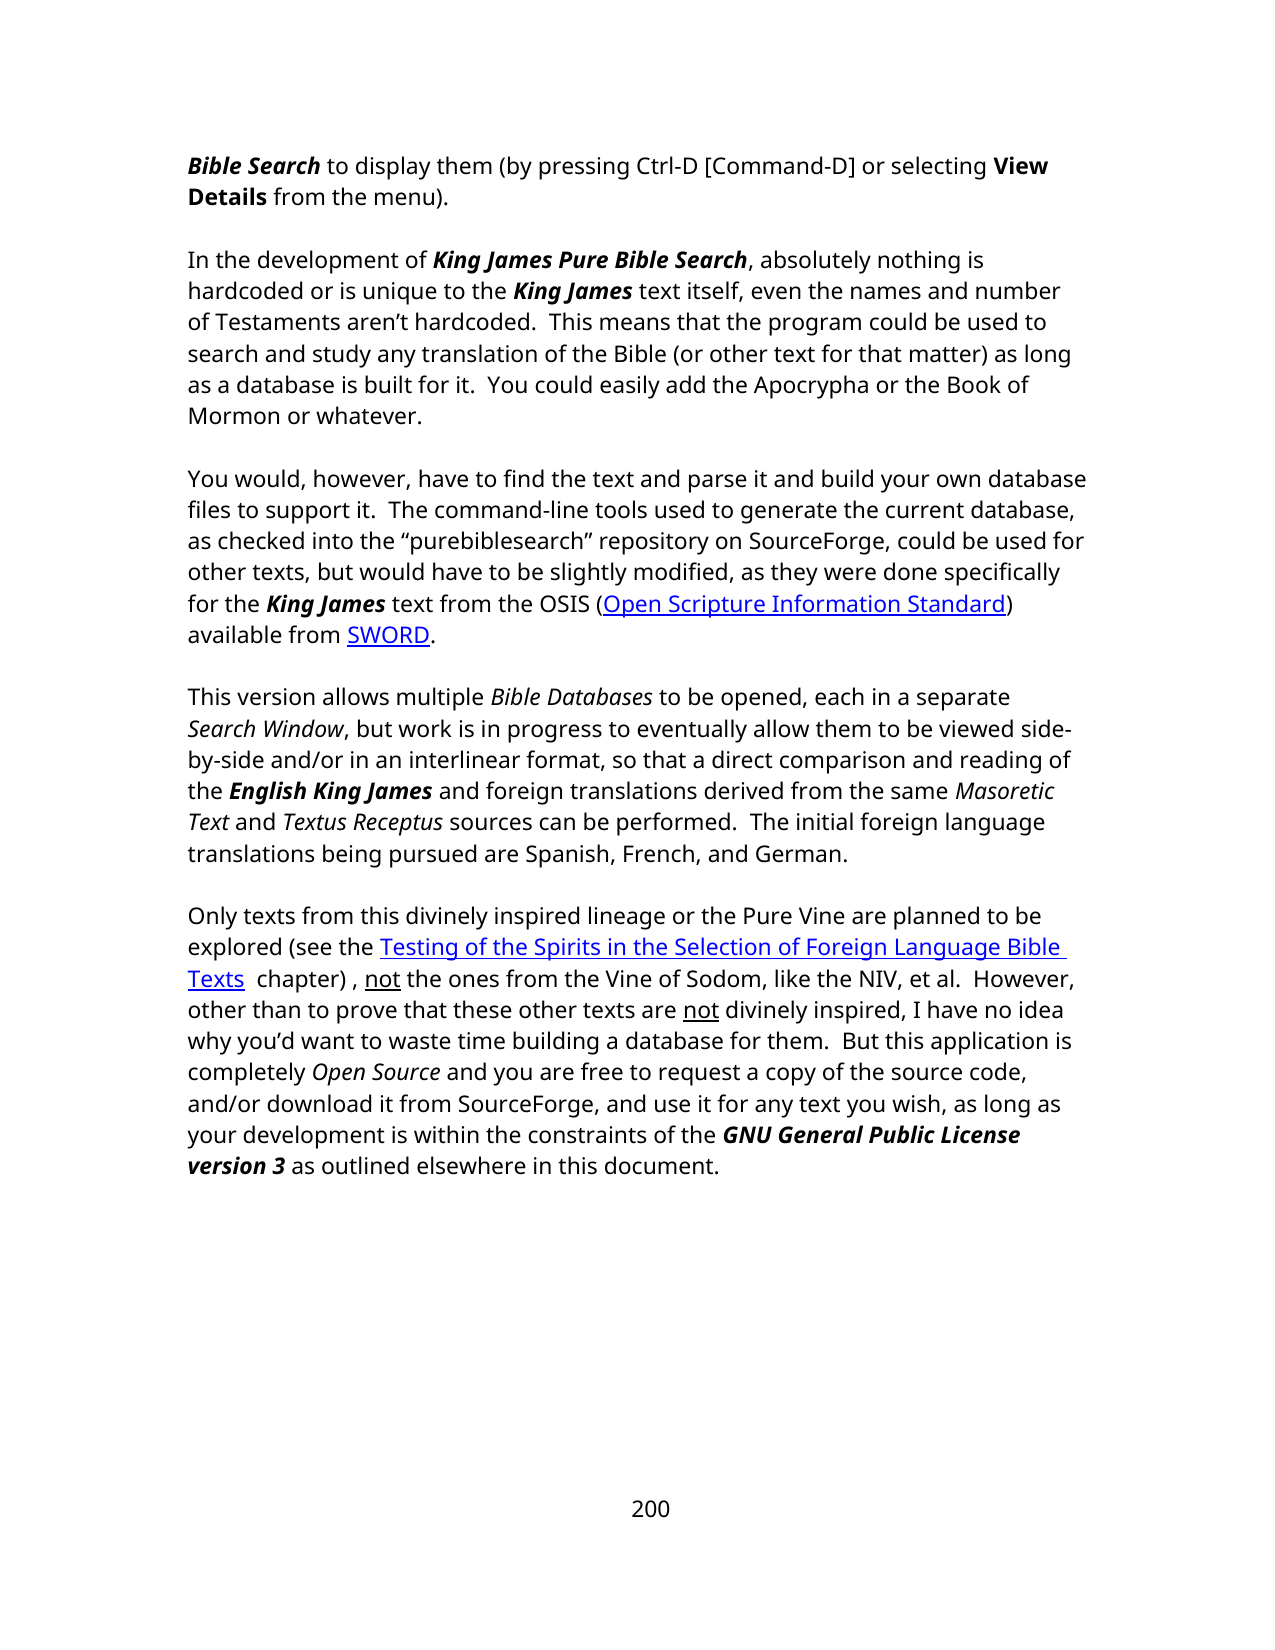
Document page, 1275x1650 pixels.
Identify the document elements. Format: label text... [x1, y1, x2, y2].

text This version allows multiple Bible Databases to be opened, each in a separate Search Window, but work is in progress to eventually allow them to be viewed side-by-side and/or in an interlinear format, so that a direct comparison and reading of the English King James and foreign translations derived from the same Masoretic Text and Textus Receptus sources can be performed. The initial foreign language translations being pursued are Spanish, French, and German. [187, 681, 1087, 869]
text Only texts from this divinely inspired lineage or the Pure Vine are planned to be explored (see the Testing of the Spirits in the Selection of Foreign Language Bible Texts chapter) , not the ones from the Vine of Sodom, like the NIV, et al. However, other than to prove that these other texts are not divinely inspired, I have no idea why you’d want to waste time building a database for them. But this application is completely Open Source and you are free to request a copy of the source code, and/or download it from SourceForge, and use it for any text you wish, as long as your development is within the constraints of the GNU General Public License version 3 as outlined elsewhere in this document. [187, 900, 1087, 1181]
text In the development of King James Pure Bible Search, absolutely nothing is hardcoded or is unique to the King James text itself, even the names and number of Testaments aren’t hardcoded. This means that the program could be used to search and study any translation of the Bible (or other text for that matter) as long as a database is built for it. You could easily add the Apocrypha or the Book of Mormon or whatever. [187, 244, 1087, 431]
text Bible Search to display them (by pressing Ctrl-D [Command-D] or selecting View Details from the menu). [187, 150, 1087, 212]
text You would, however, have to find the text and parse it and build your own database files to support it. The command-line tools used to generate the current database, as checked into the “purebiblesearch” repository on SourceForge, could be used for other texts, but would have to be slightly modified, as they were done specifically for the King James text from the OSIS (Open Scripture Information Standard) available from SWORD. [187, 462, 1087, 650]
